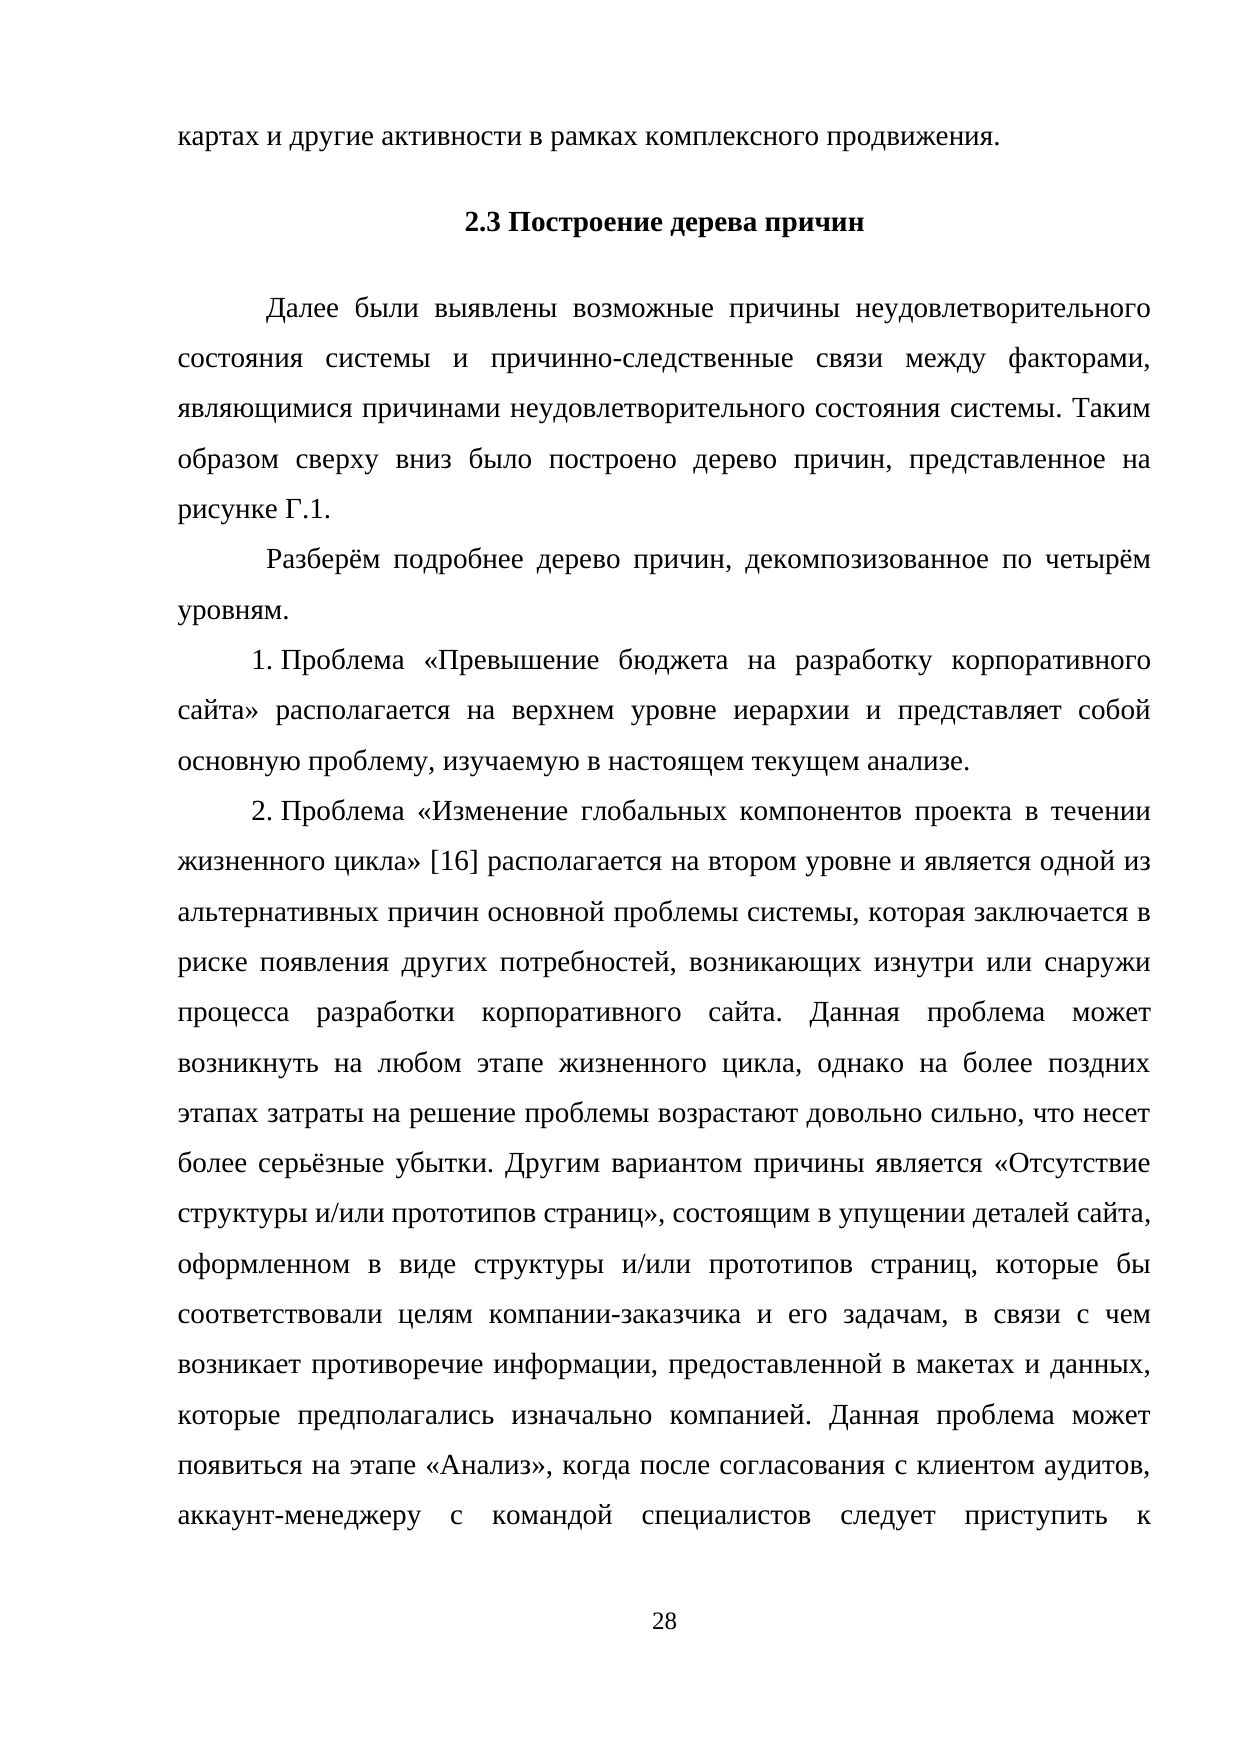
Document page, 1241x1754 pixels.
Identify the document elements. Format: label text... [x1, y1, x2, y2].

list Проблема «Изменение глобальных компонентов проекта в течении жизненного цикла» [16] располагается на втором уровне и является одной из альтернативных причин основной проблемы системы, которая заключается в риске появления других потребностей, возникающих изнутри или снаружи процесса разработки корпоративного сайта. Данная проблема может возникнуть на любом этапе жизненного цикла, однако на более поздних этапах затраты на решение проблемы возрастают довольно сильно, что несет более серьёзные убытки. Другим вариантом причины является «Отсутствие структуры и/или прототипов страниц», состоящим в упущении деталей сайта, оформленном в виде структуры и/или прототипов страниц, которые бы соответствовали целям компании-заказчика и его задачам, в связи с чем возникает противоречие информации, предоставленной в макетах и данных, которые предполагались изначально компанией. Данная проблема может появиться на этапе «Анализ», когда после согласования с клиентом аудитов, аккаунт-менеджеру с командой специалистов следует приступить к [177, 793, 1152, 1531]
list Проблема «Превышение бюджета на разработку корпоративного сайта» располагается на верхнем уровне иерархии и представляет собой основную проблему, изучаемую в настоящем текущем анализе. [177, 642, 1152, 776]
subtitle 2.3 Построение дерева причин [177, 204, 1152, 238]
text Далее были выявлены возможные причины неудовлетворительного состояния системы и причинно-следственные связи между факторами, являющимися причинами неудовлетворительного состояния системы. Таким образом сверху вниз было построено дерево причин, представленное на рисунке Г.1. [177, 290, 1152, 525]
text Разберём подробнее дерево причин, декомпозизованное по четырём уровням. [177, 542, 1152, 625]
list картах и другие активности в рамках комплексного продвижения. [177, 118, 1152, 152]
